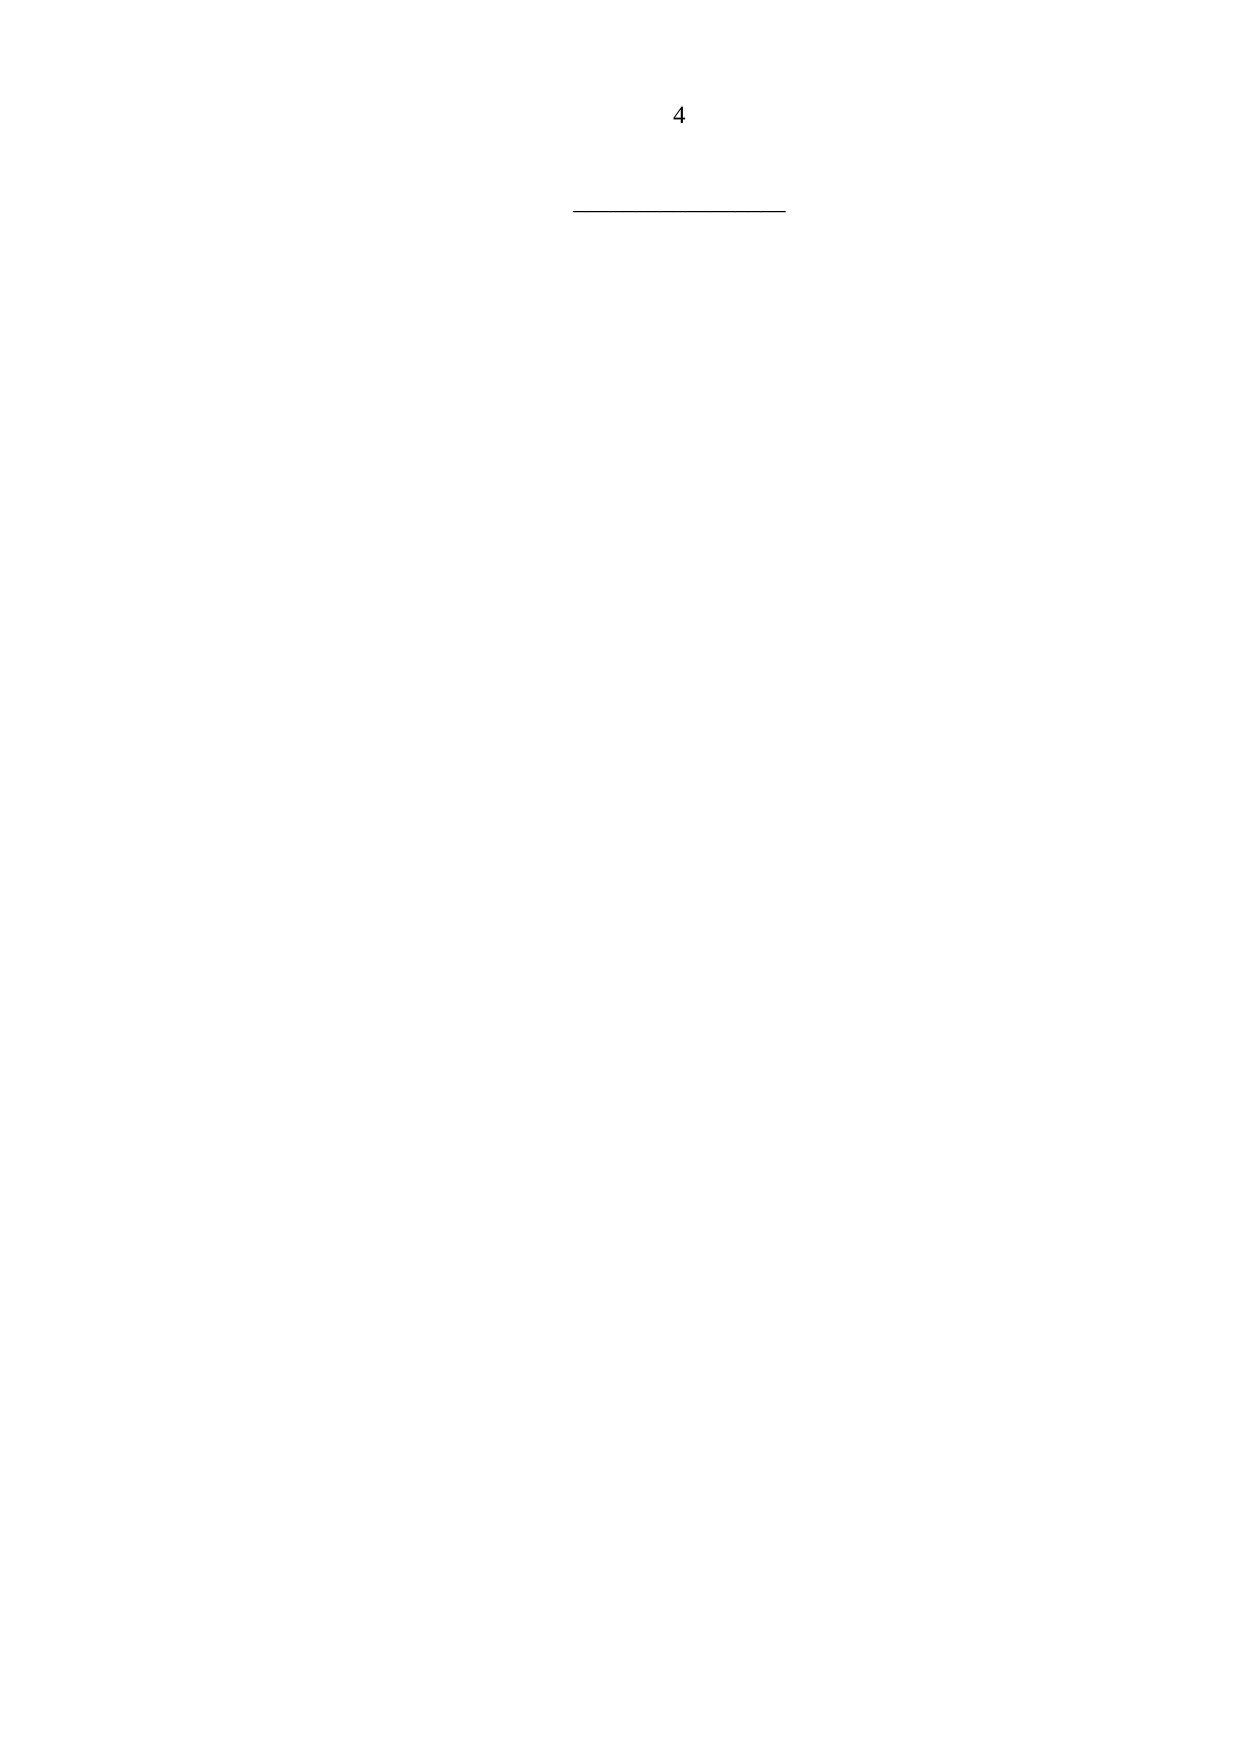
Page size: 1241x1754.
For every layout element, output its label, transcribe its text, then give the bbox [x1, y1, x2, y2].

text _________________ [177, 186, 1181, 215]
